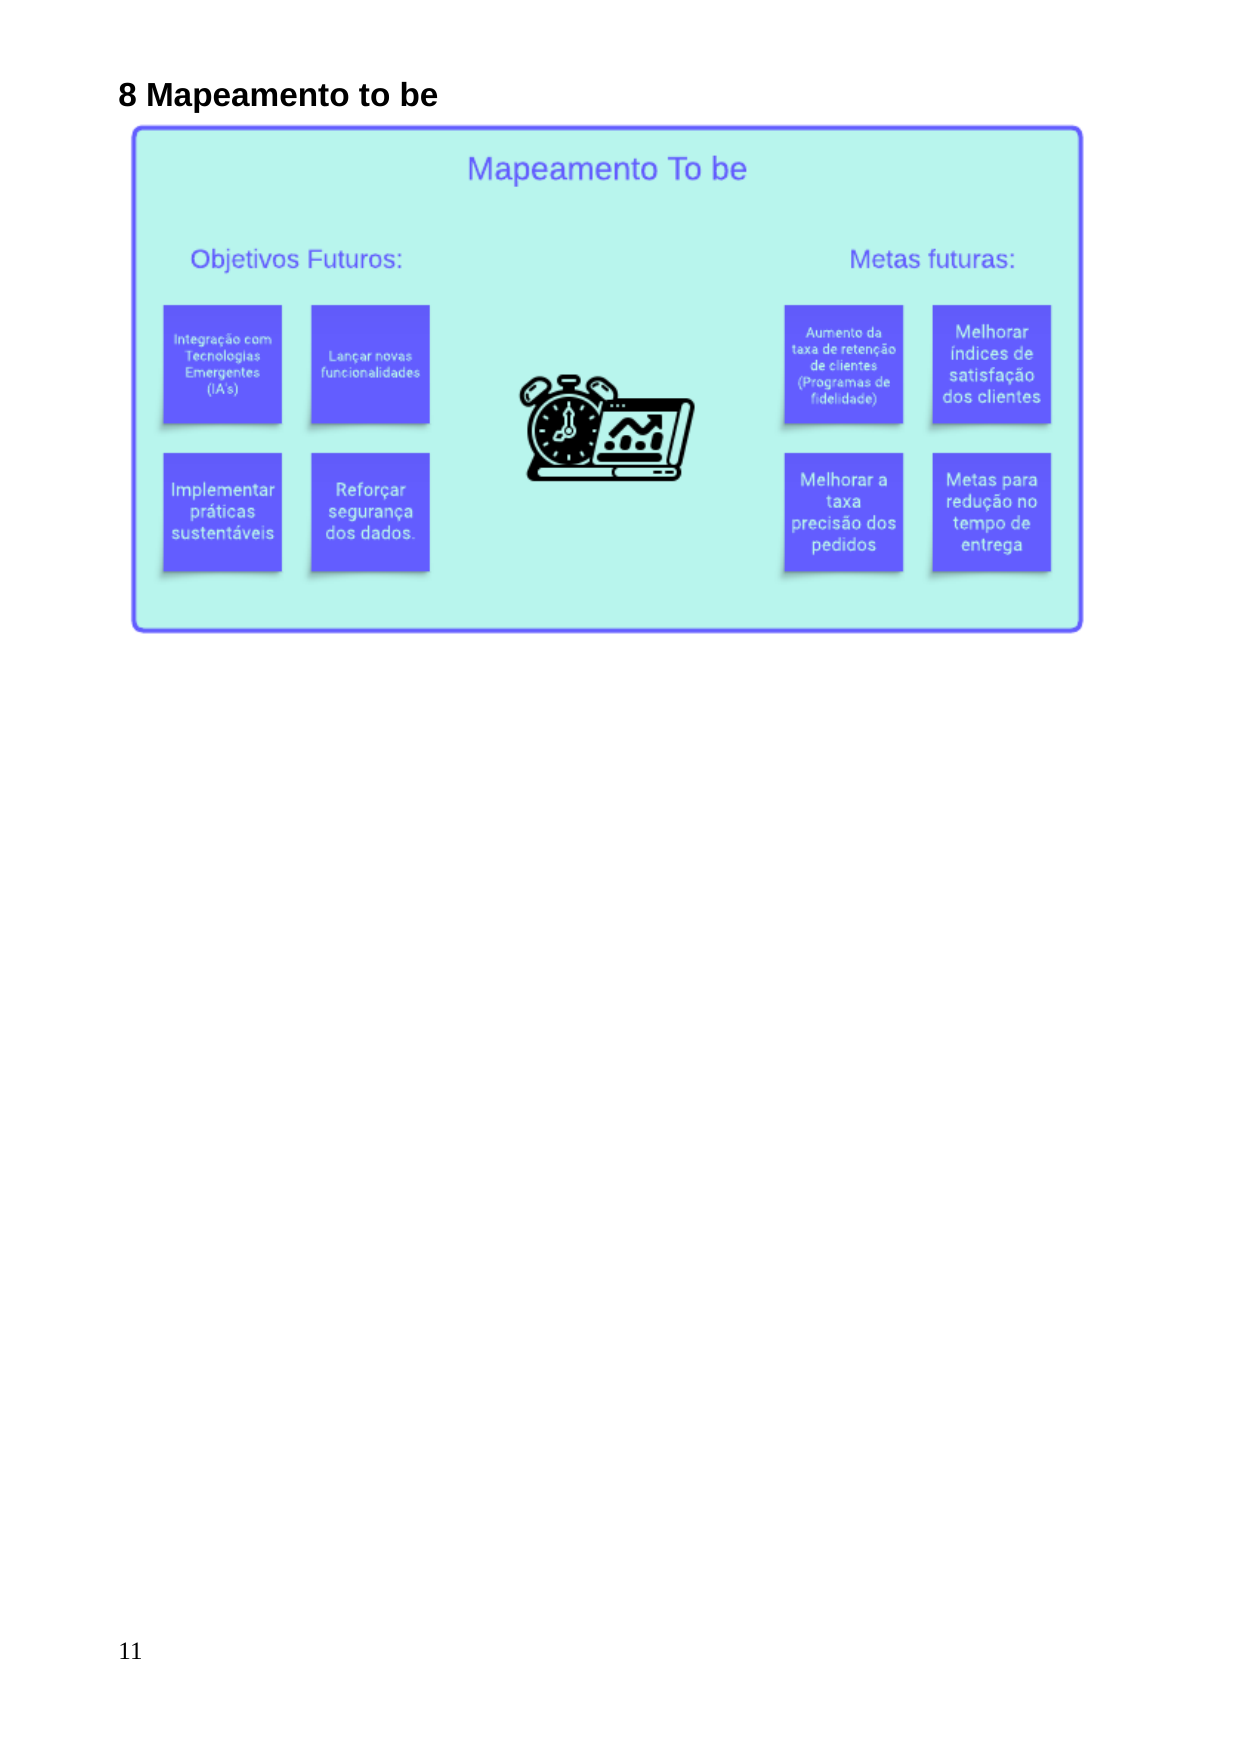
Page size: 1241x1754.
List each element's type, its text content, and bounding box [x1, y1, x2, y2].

text 8 Mapeamento to be [118, 75, 1122, 113]
